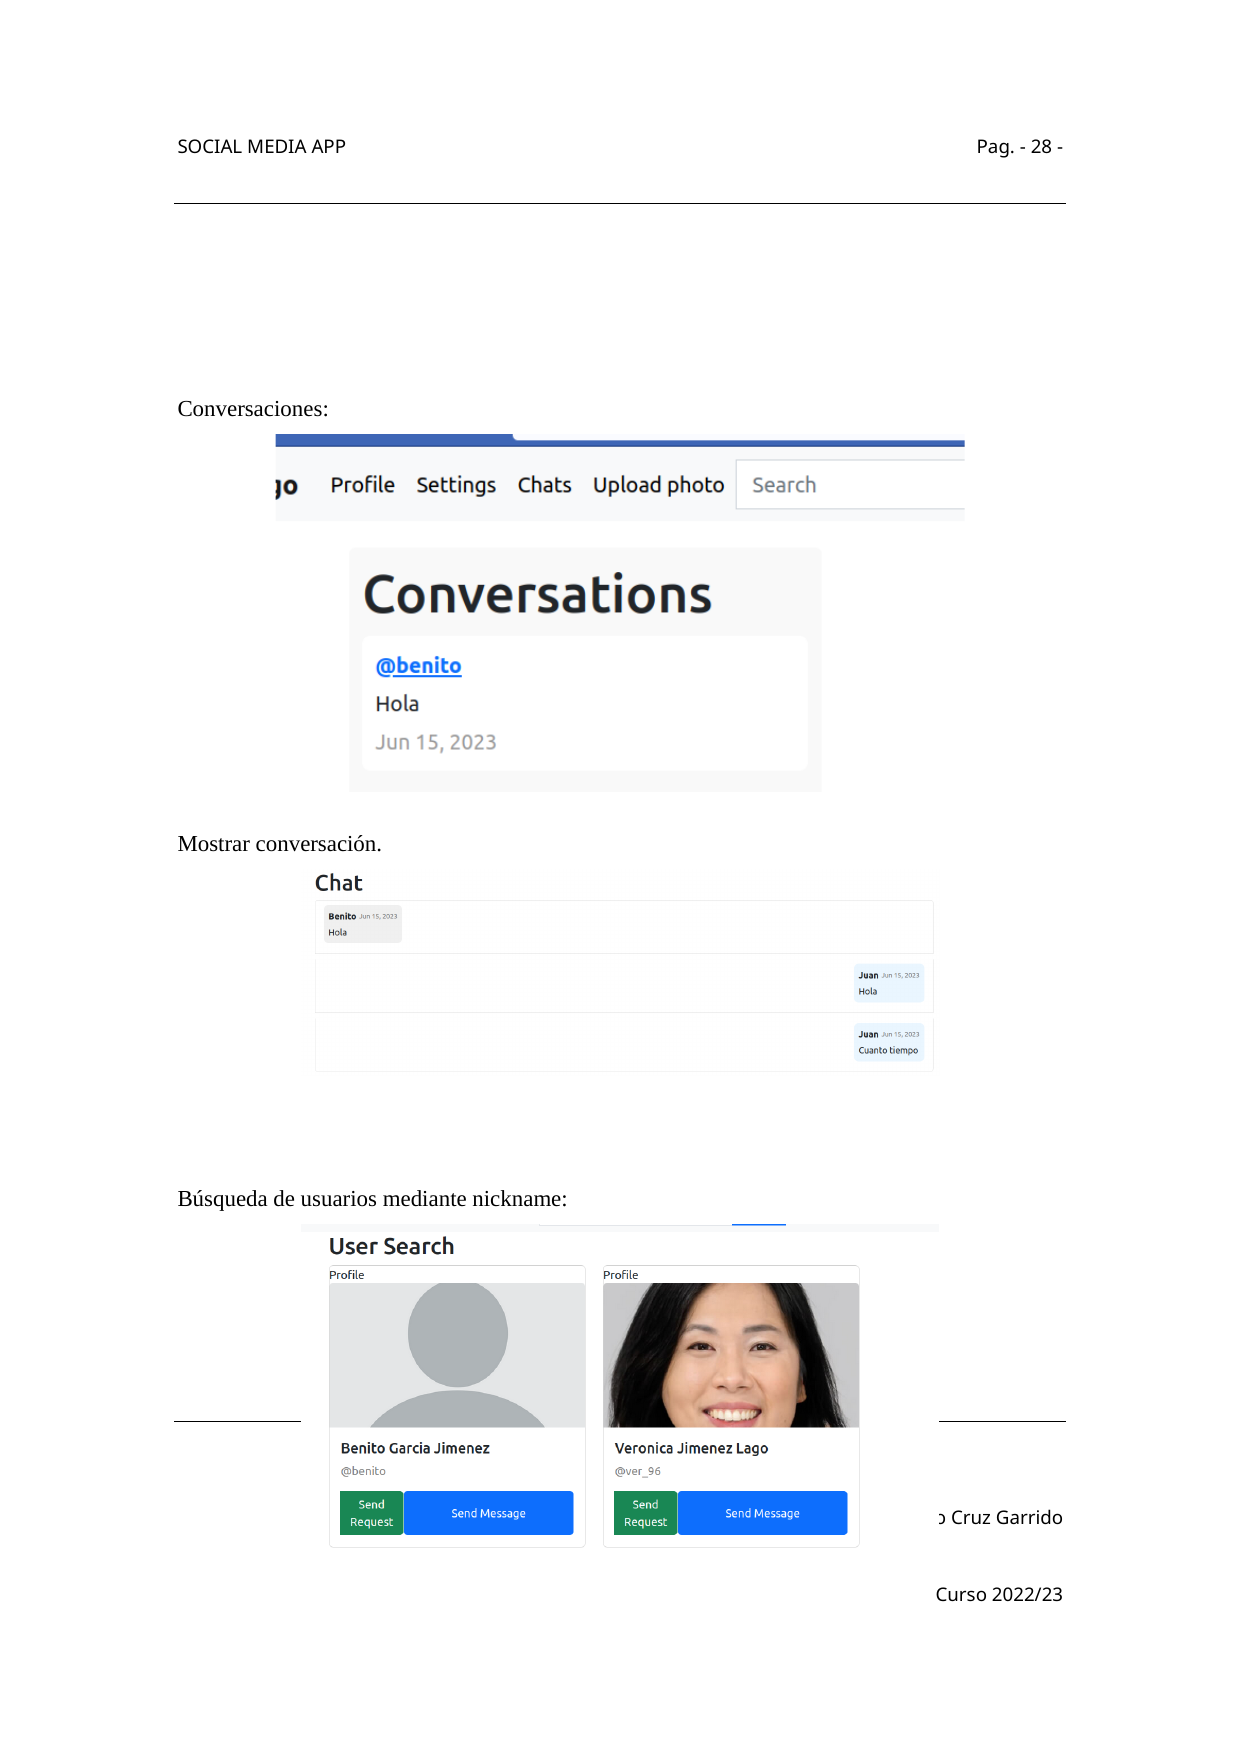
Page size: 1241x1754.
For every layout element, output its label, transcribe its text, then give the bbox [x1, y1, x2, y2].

text Conversaciones: [177, 395, 1063, 422]
text Mostrar conversación. [177, 829, 1063, 856]
picture [301, 1224, 939, 1569]
text Búsqueda de usuarios mediante nickname: [177, 1185, 1063, 1211]
picture [275, 434, 965, 792]
picture [300, 869, 940, 1076]
